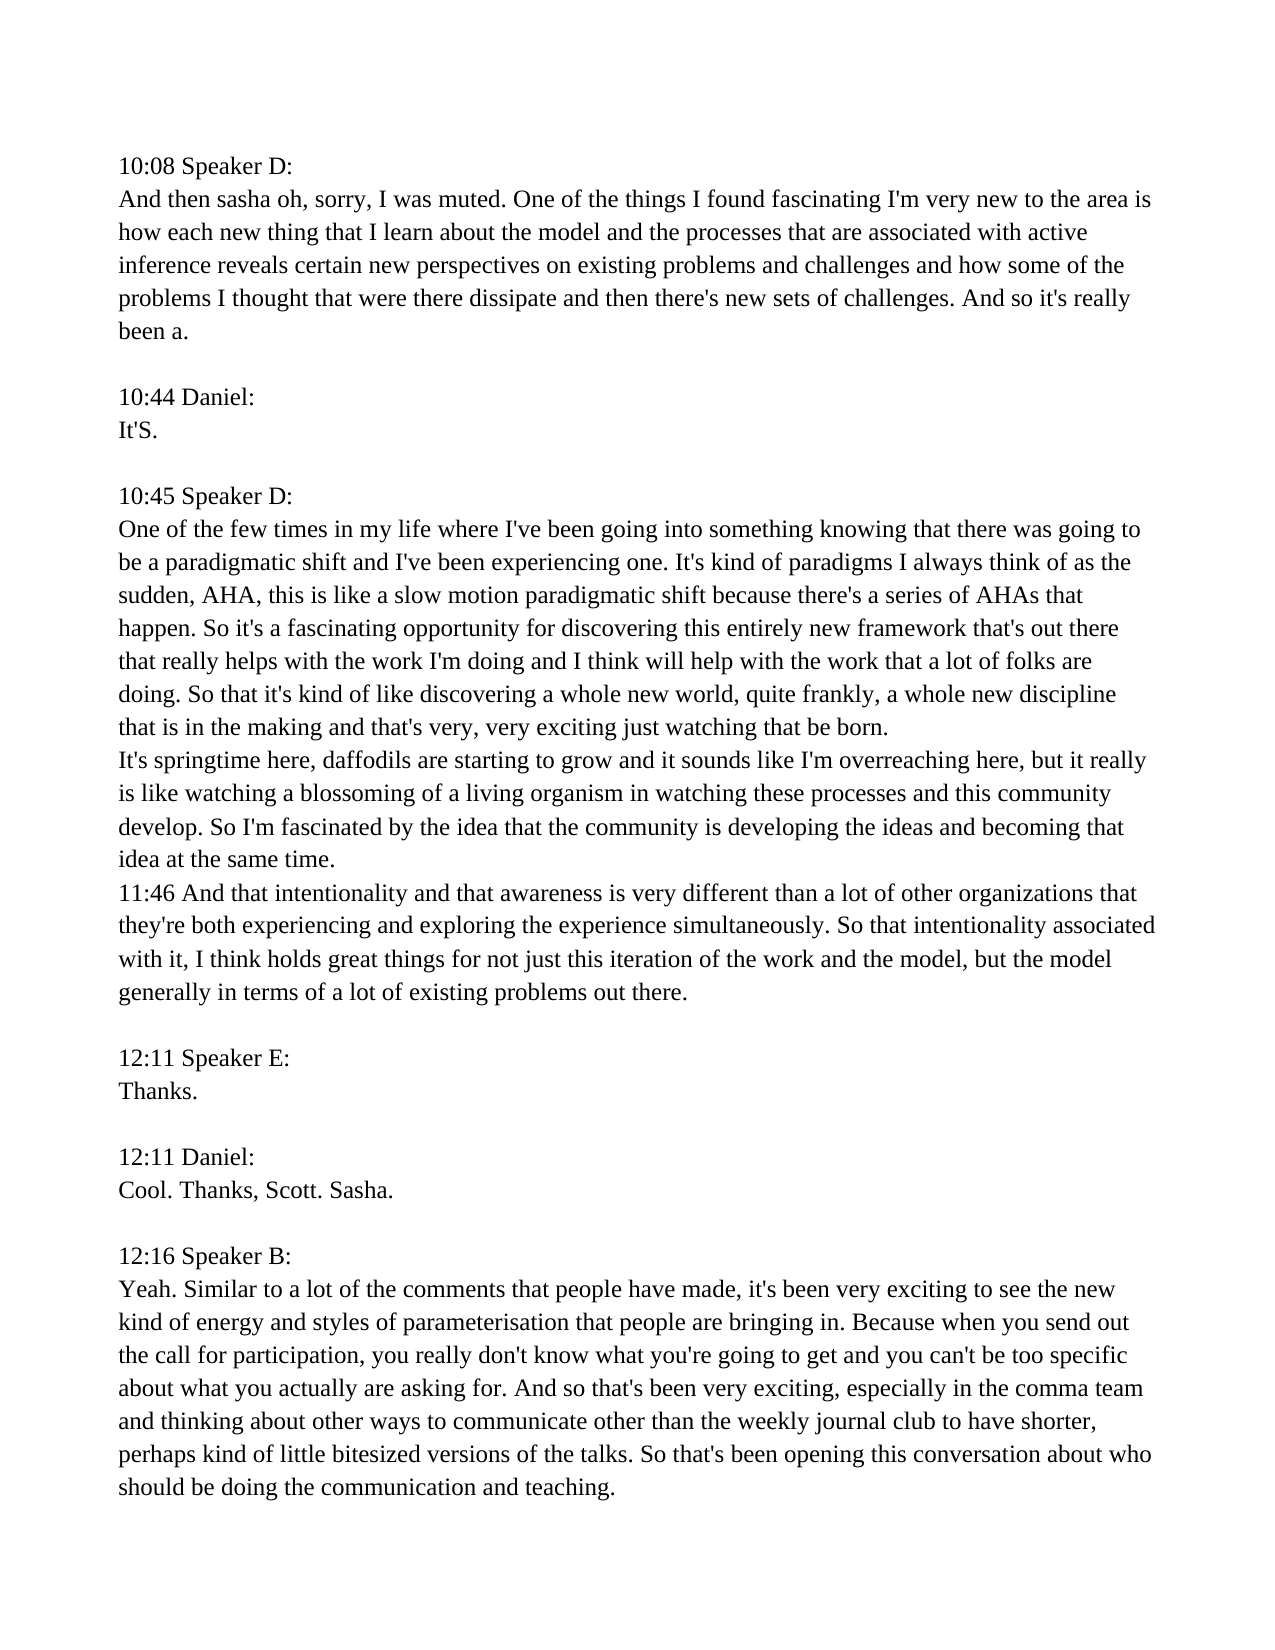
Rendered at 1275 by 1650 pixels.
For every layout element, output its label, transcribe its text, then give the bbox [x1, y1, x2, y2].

text 11:46 And that intentionality and that awareness is very different than a lot of other organizations that they're both experiencing and exploring the experience simultaneously. So that intentionality associated with it, I think holds great things for not just this iteration of the work and the model, but the model generally in terms of a lot of existing problems out there. [118, 878, 1157, 1005]
text And then sasha oh, sorry, I was muted. One of the things I found fascinating I'm very new to the area is how each new thing that I learn about the model and the processes that are associated with active inference reveals certain new perspectives on existing problems and challenges and how some of the problems I thought that were there dissipate and then there's new sets of challenges. And so it's really been a. [118, 184, 1157, 345]
text It's springtime here, daffodils are starting to grow and it sounds like I'm overreaching here, but it really is like watching a blossoming of a living organism in watching these processes and this community develop. So I'm fascinated by the idea that the community is developing the ideas and becoming that idea at the same time. [118, 746, 1157, 873]
text Yeah. Similar to a lot of the comments that people have made, it's been very exciting to see the new kind of energy and styles of parameterisation that people are bringing in. Because when you send out the call for participation, you really don't know what you're going to get and you can't be too specific about what you actually are asking for. And so that's been very exciting, especially in the comma team and thinking about other ways to communicate other than the weekly journal club to have shorter, perhaps kind of little bitesized versions of the talks. So that's been opening this conversation about who should be doing the communication and teaching. [118, 1274, 1157, 1501]
text 10:45 Speaker D: [118, 481, 1157, 510]
text 12:16 Speaker B: [118, 1241, 1157, 1269]
text Thanks. [118, 1076, 1157, 1104]
text 10:08 Speaker D: [118, 151, 1157, 180]
text Cool. Thanks, Scott. Sasha. [118, 1175, 1157, 1203]
text One of the few times in my life where I've been going into something knowing that there was going to be a paradigmatic shift and I've been experiencing one. It's kind of paradigms I always think of as the sudden, AHA, this is like a slow motion paradigmatic shift because there's a series of AHAs that happen. So it's a fascinating opportunity for discovering this entirely new framework that's out there that really helps with the work I'm doing and I think will help with the work that a lot of folks are doing. So that it's kind of like discovering a whole new world, quite frankly, a whole new discipline that is in the making and that's very, very exciting just watching that be born. [118, 514, 1157, 741]
text It'S. [118, 415, 1157, 444]
text 12:11 Daniel: [118, 1142, 1157, 1171]
text 10:44 Daniel: [118, 382, 1157, 411]
text 12:11 Speaker E: [118, 1043, 1157, 1071]
